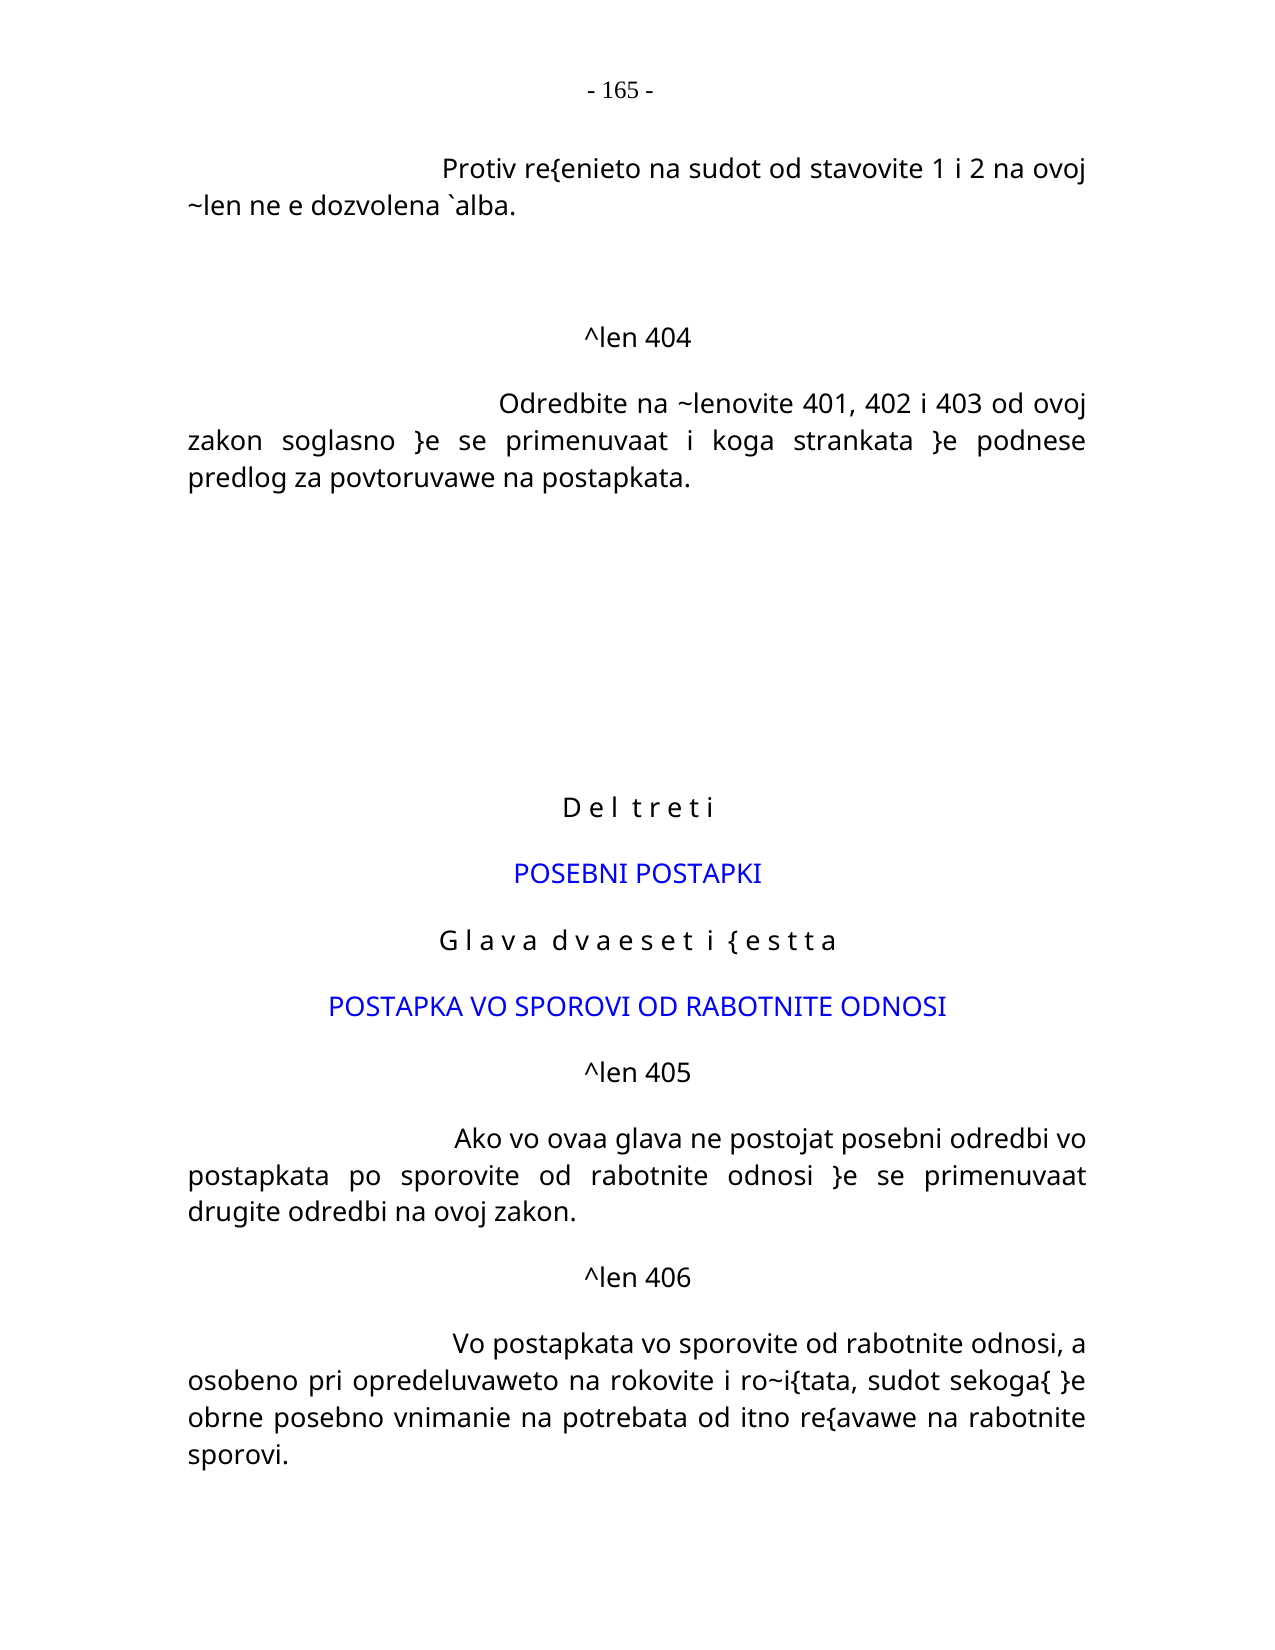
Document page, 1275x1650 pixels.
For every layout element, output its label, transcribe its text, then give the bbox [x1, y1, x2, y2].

text Protiv re{enieto na sudot od stavovite 1 i 2 na ovoj ~len ne e dozvolena `alba. [187, 150, 1087, 224]
text Ako vo ovaa glava ne postojat posebni odredbi vo postapkata po sporovite od rabotnite odnosi }e se primenuvaat drugite odredbi na ovoj zakon. [187, 1119, 1087, 1230]
text ^len 406 [187, 1259, 1087, 1296]
text POSEBNI POSTAPKI [187, 855, 1087, 892]
text G l a v a d v a e s e t i { e s t t a [187, 921, 1087, 958]
text Odredbite na ~lenovite 401, 402 i 403 od ovoj zakon soglasno }e se primenuvaat i koga strankata }e podnese predlog za povtoruvawe na postapkata. [187, 385, 1087, 496]
text Vo postapkata vo sporovite od rabotnite odnosi, a osobeno pri opredeluvaweto na rokovite i ro~i{tata, sudot sekoga{ }e obrne posebno vnimanie na potrebata od itno re{avawe na rabotnite sporovi. [187, 1325, 1087, 1472]
text POSTAPKA VO SPOROVI OD RABOTNITE ODNOSI [187, 987, 1087, 1024]
text ^len 404 [187, 319, 1087, 356]
text D e l t r e t i [187, 789, 1087, 826]
text ^len 405 [187, 1053, 1087, 1090]
